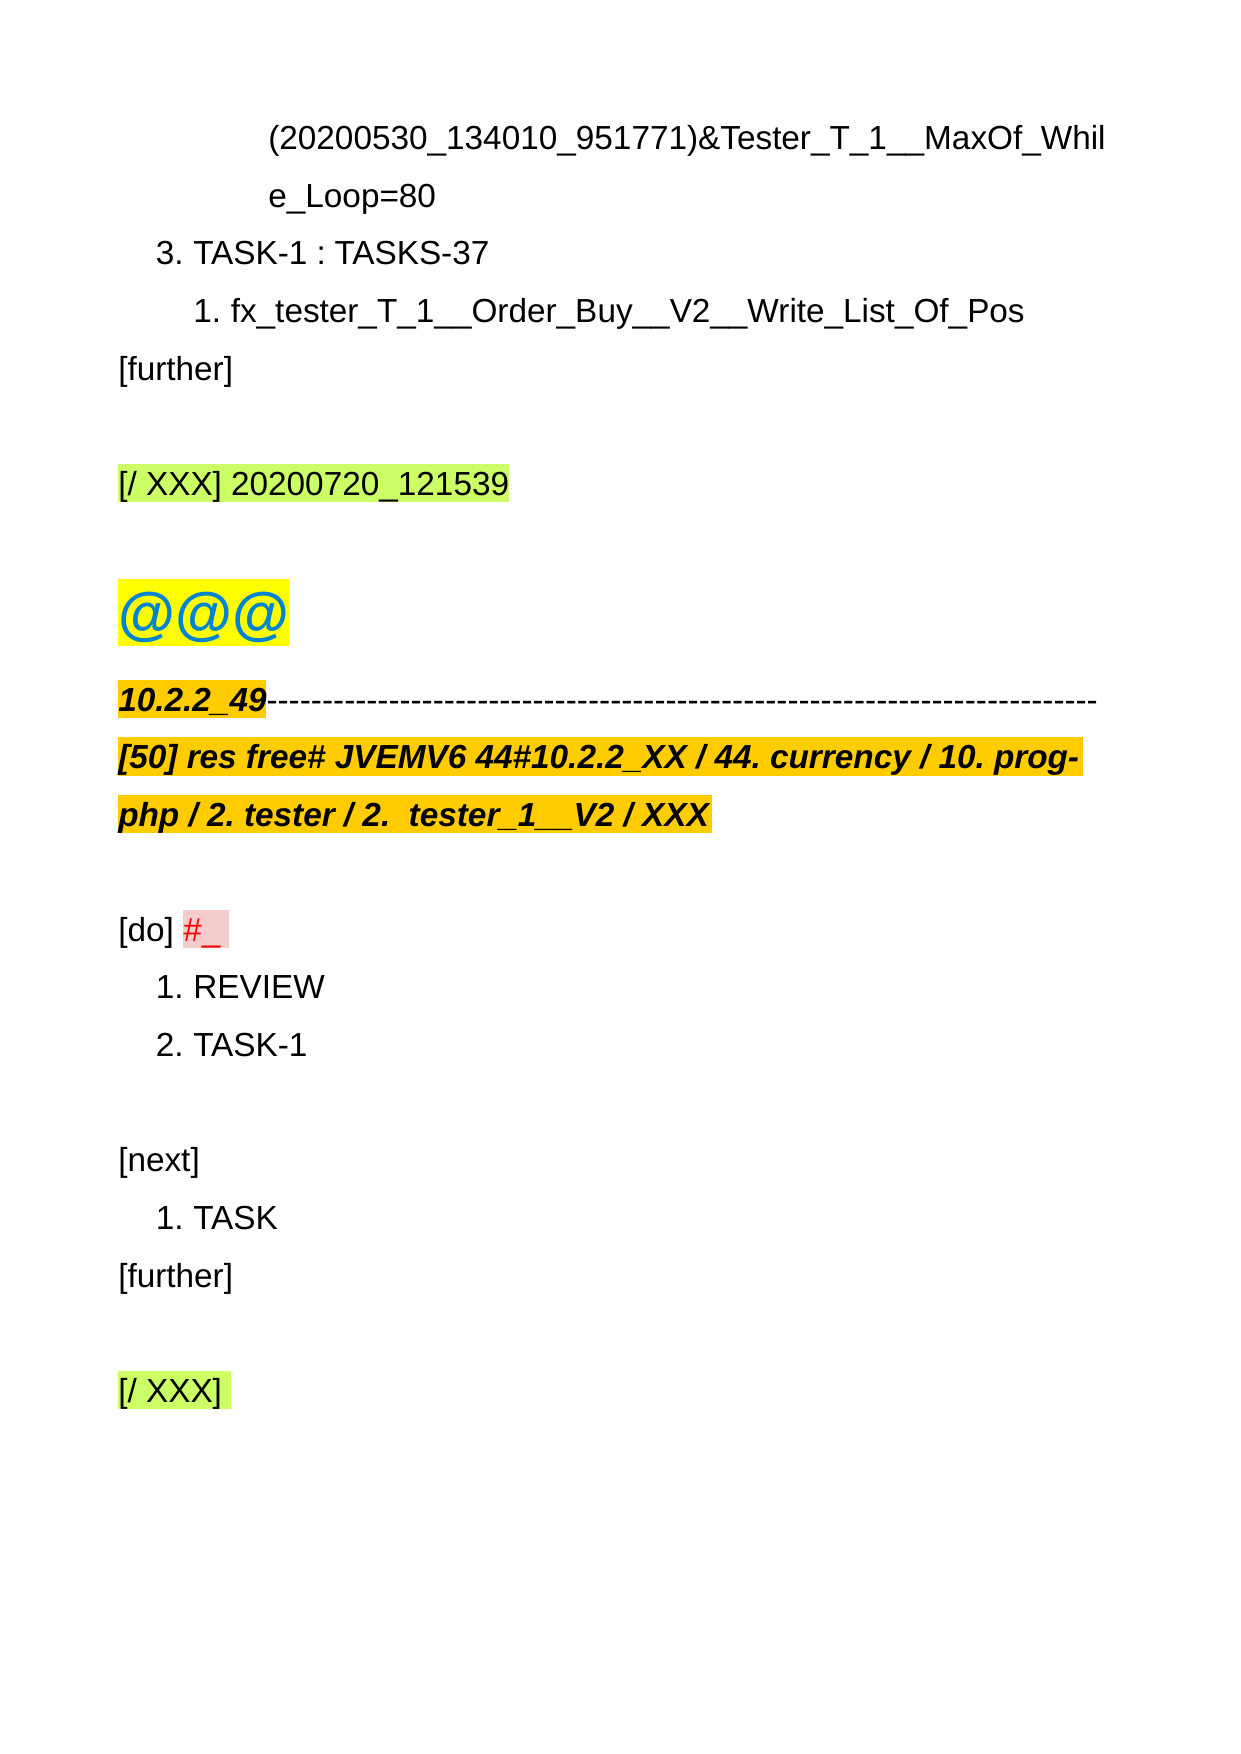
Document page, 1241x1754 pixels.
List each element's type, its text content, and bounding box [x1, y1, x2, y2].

text [further] [118, 348, 1122, 387]
list TASK-1 [156, 1025, 1122, 1064]
list TASK [156, 1198, 1122, 1236]
text [next] [118, 1140, 1122, 1179]
list TASK-1 : TASKS-37 [156, 233, 1122, 272]
text [/ XXX] [118, 1313, 1122, 1409]
text [do] #_ [118, 910, 1122, 948]
text [50] res free# JVEMV6 44#10.2.2_XX / 44. currency / 10. prog-php / 2. tester / 2. tester_1__V2 / XXX [118, 737, 1122, 833]
list (20200530_134010_951771)&Tester_T_1__MaxOf_While_Loop=80 [231, 118, 1122, 214]
list REVIEW [156, 968, 1122, 1006]
text @@@ [118, 579, 1122, 646]
list fx_tester_T_1__Order_Buy__V2__Write_List_Of_Pos [193, 291, 1122, 329]
text 10.2.2_49--------------------------------------------------------------------------- [118, 679, 1122, 718]
text [further] [118, 1256, 1122, 1294]
text [/ XXX] 20200720_121539 [118, 406, 1122, 502]
